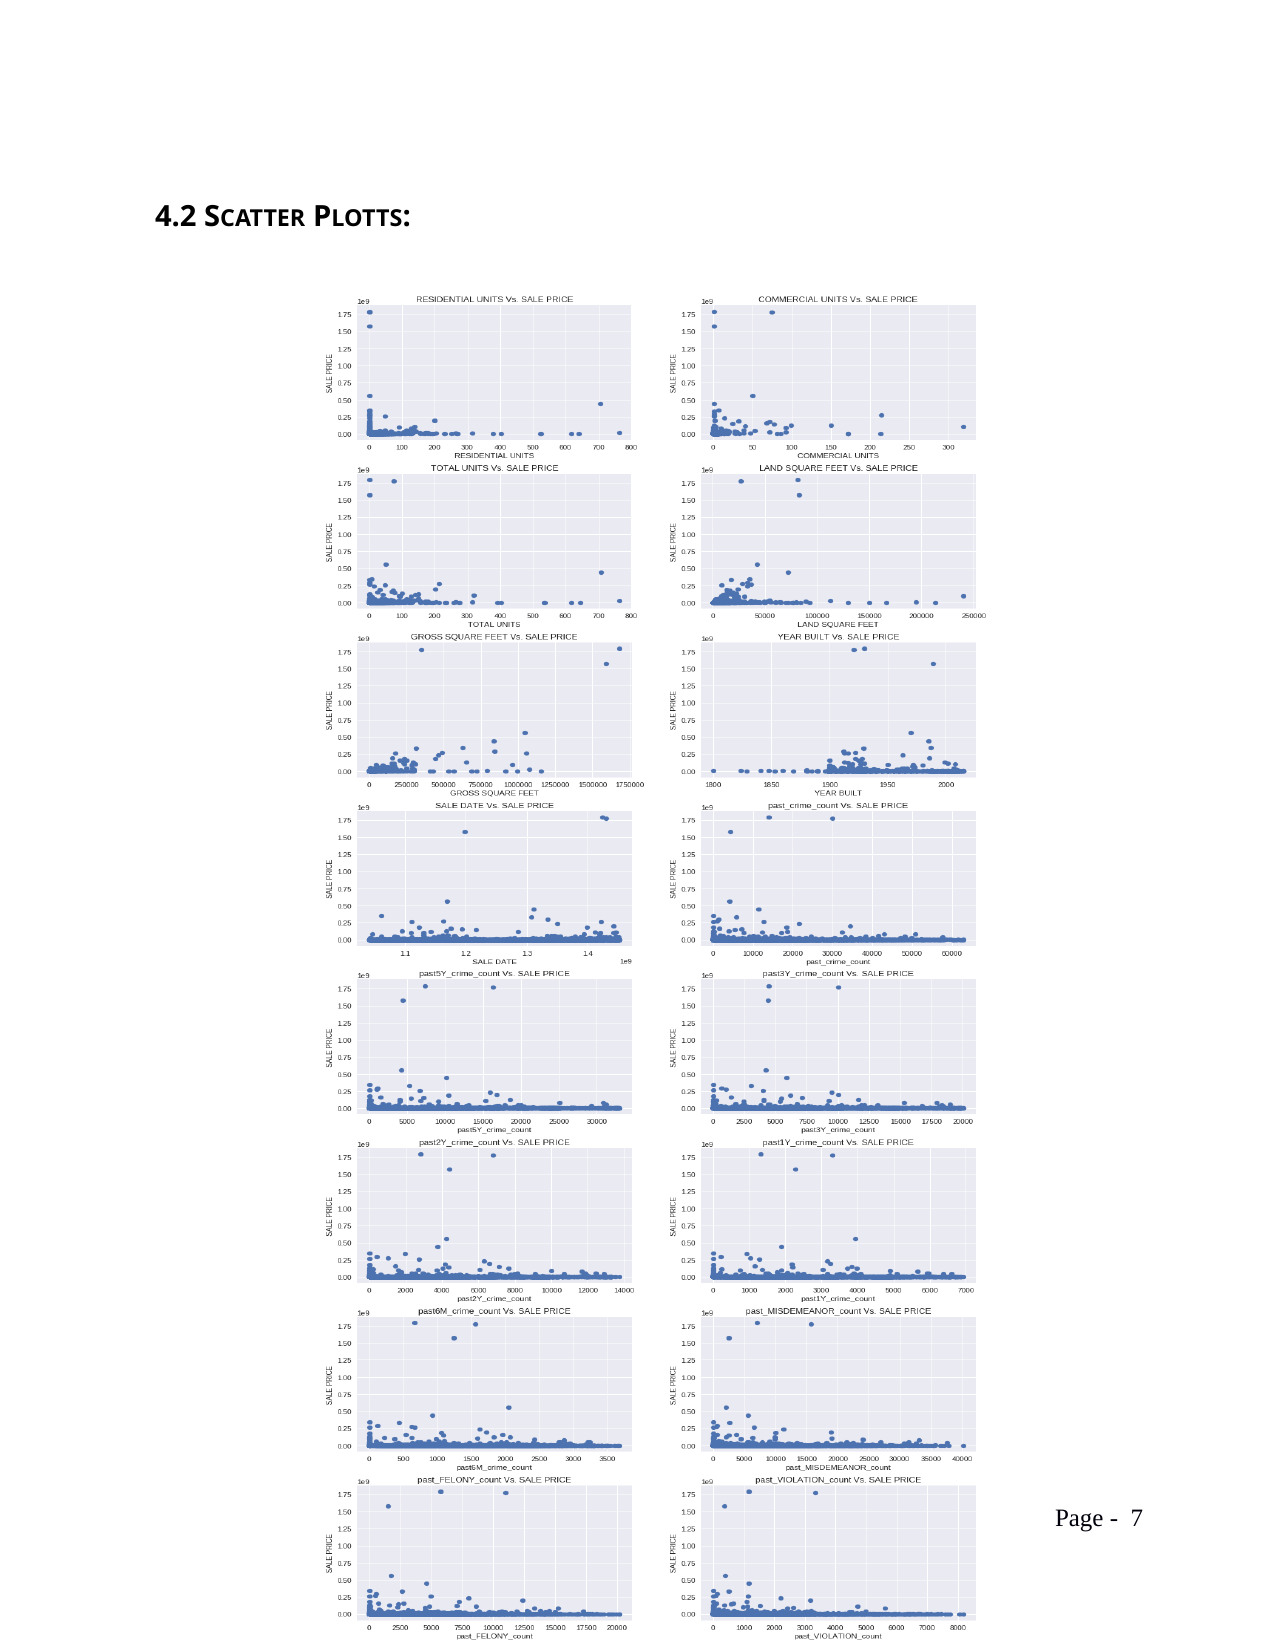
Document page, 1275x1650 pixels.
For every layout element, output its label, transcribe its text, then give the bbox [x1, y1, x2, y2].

picture [321, 292, 991, 1643]
subtitle 4.2 Scatter Plotts: [155, 195, 1157, 235]
